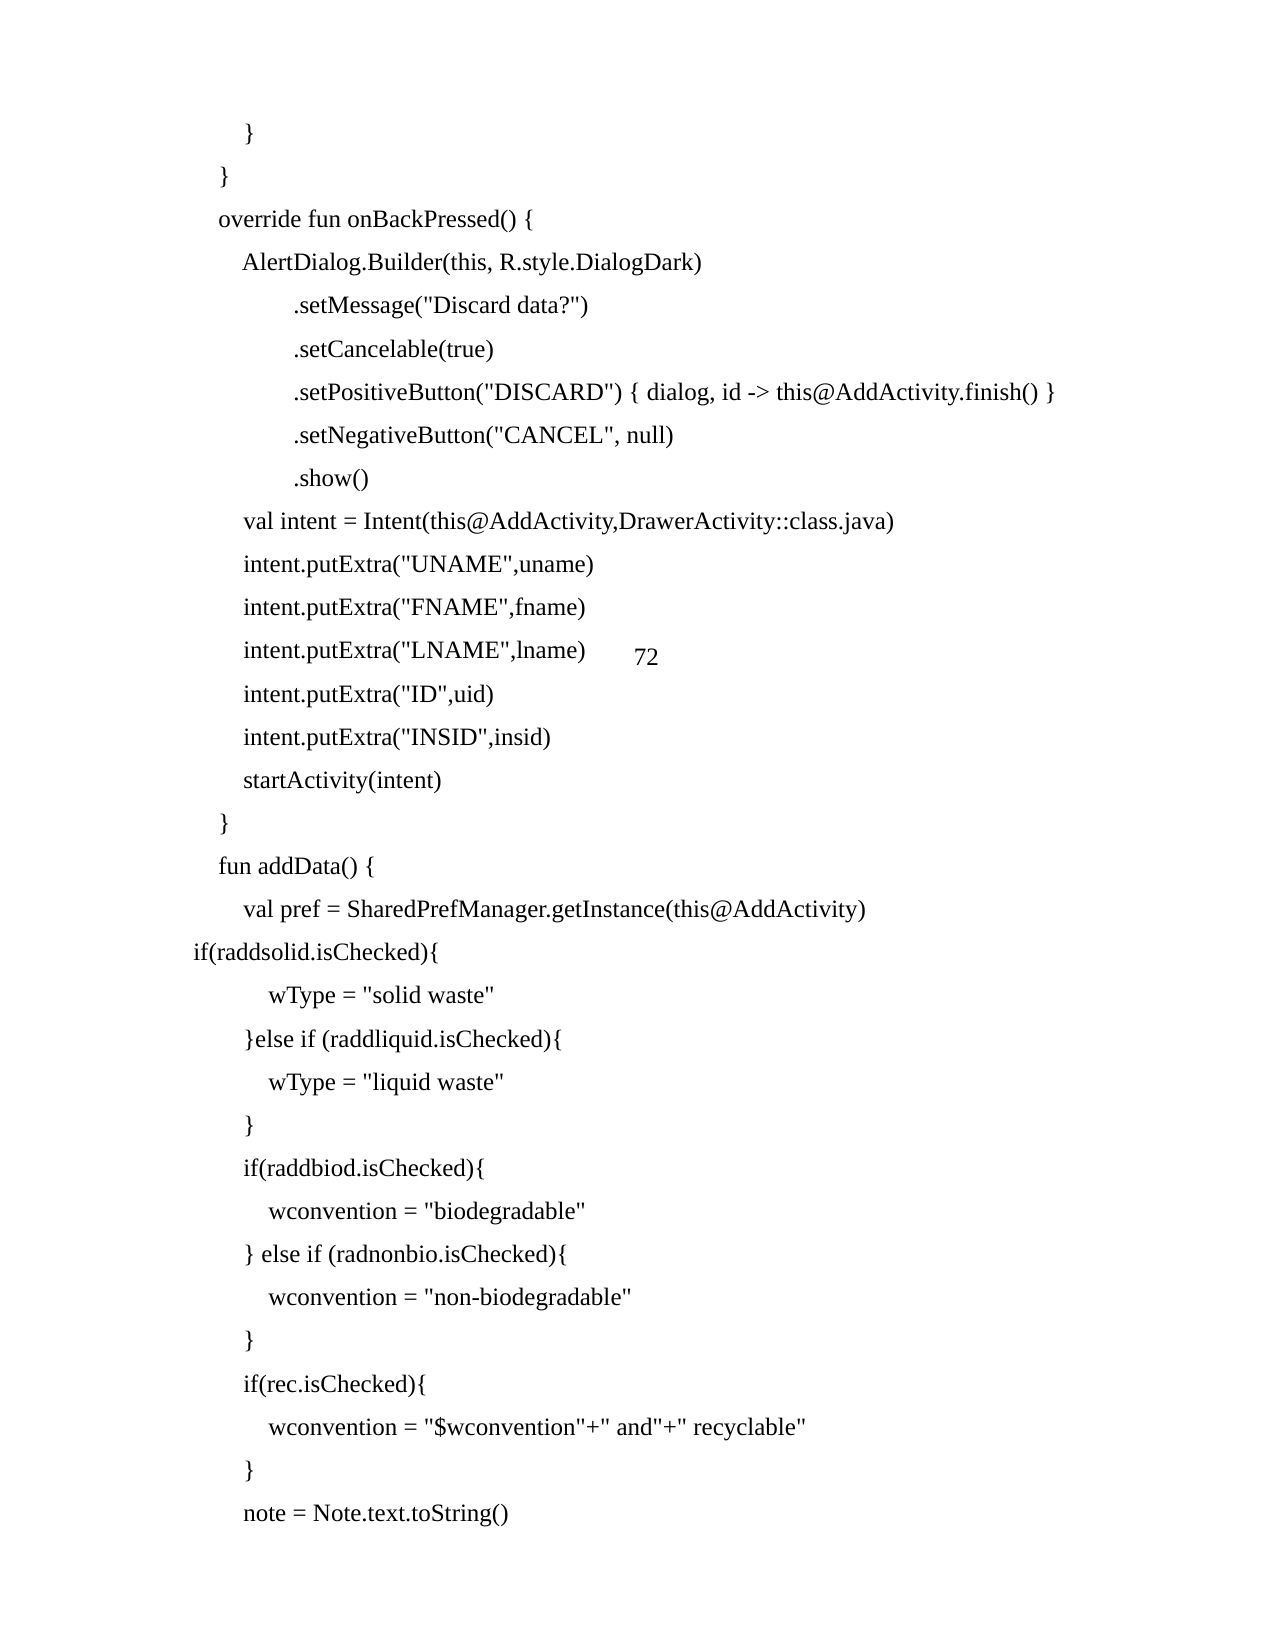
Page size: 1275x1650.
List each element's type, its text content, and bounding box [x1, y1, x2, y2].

text } [193, 1326, 1157, 1354]
text wconvention = "$wconvention"+" and"+" recyclable" [193, 1412, 1157, 1441]
text AlertDialog.Builder(this, R.style.DialogDark) [193, 247, 1157, 276]
text if(raddbiod.isChecked){ [193, 1153, 1157, 1182]
text intent.putExtra("FNAME",fname) [193, 592, 1157, 621]
text wconvention = "biodegradable" [193, 1196, 1157, 1225]
text note = Note.text.toString() [193, 1498, 1157, 1527]
text } else if (radnonbio.isChecked){ [193, 1239, 1157, 1268]
text if(raddsolid.isChecked){ [193, 937, 1157, 966]
text } [193, 161, 1157, 190]
text wType = "solid waste" [193, 981, 1157, 1009]
text intent.putExtra("ID",uid) [193, 679, 1157, 707]
text if(rec.isChecked){ [193, 1369, 1157, 1397]
text intent.putExtra("LNAME",lname) [193, 636, 1157, 664]
text } [193, 1455, 1157, 1484]
text } [193, 1110, 1157, 1139]
text .setPositiveButton("DISCARD") { dialog, id -> this@AddActivity.finish() } [193, 377, 1157, 406]
text .show() [193, 463, 1157, 492]
text val pref = SharedPrefManager.getInstance(this@AddActivity) [193, 894, 1157, 923]
text val intent = Intent(this@AddActivity,DrawerActivity::class.java) [193, 506, 1157, 535]
text fun addData() { [193, 851, 1157, 880]
text .setCancelable(true) [193, 334, 1157, 362]
text } [193, 808, 1157, 837]
text wconvention = "non-biodegradable" [193, 1282, 1157, 1311]
text .setNegativeButton("CANCEL", null) [193, 420, 1157, 449]
text intent.putExtra("UNAME",uname) [193, 549, 1157, 578]
text override fun onBackPressed() { [193, 204, 1157, 233]
text .setMessage("Discard data?") [193, 291, 1157, 319]
text } [193, 118, 1157, 147]
text startActivity(intent) [193, 765, 1157, 794]
text intent.putExtra("INSID",insid) [193, 722, 1157, 751]
text }else if (raddliquid.isChecked){ [193, 1024, 1157, 1052]
text wType = "liquid waste" [193, 1067, 1157, 1096]
